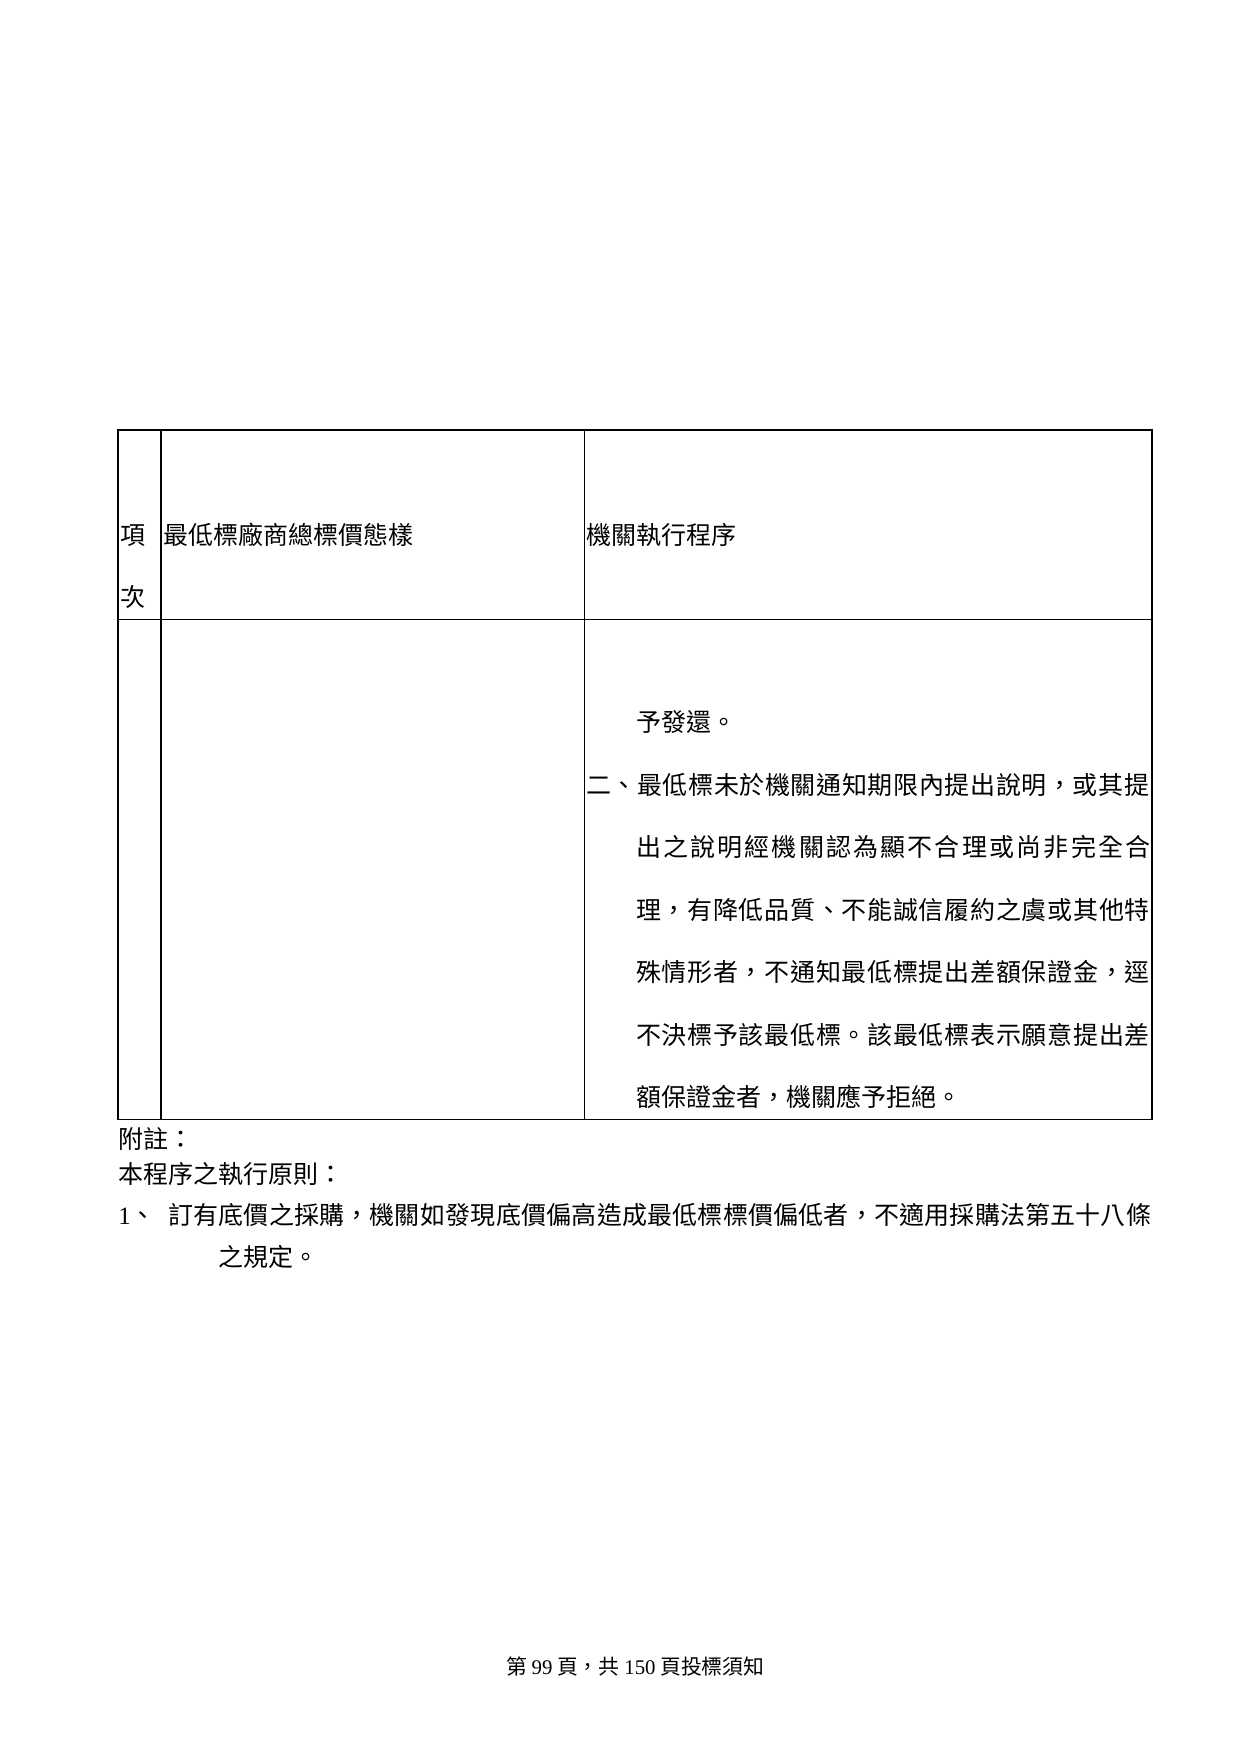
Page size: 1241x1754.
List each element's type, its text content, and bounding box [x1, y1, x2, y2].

table_cell [119, 620, 160, 1118]
table_header 機關執行程序 [585, 431, 1151, 618]
table_cell [162, 620, 584, 1118]
table_header 最低標廠商總標價態樣 [162, 431, 584, 618]
text 本程序之執行原則： [118, 1156, 1152, 1191]
table_header 項次 [119, 431, 160, 618]
text 附註： [118, 1120, 1152, 1156]
list 訂有底價之採購，機關如發現底價偏高造成最低標標價偏低者，不適用採購法第五十八條之規定。 [118, 1191, 1152, 1274]
table_cell 予發還。 二、最低標未於機關通知期限內提出說明，或其提出之說明經機關認為顯不合理或尚非完全合理，有降低品質、不能誠信履約之虞或其他特殊情形者，不通知最低標提出差額保證金，逕不決標予該最低標。該最低標表示願意提出差額保證金者，機關應予拒絕。 [585, 620, 1151, 1118]
